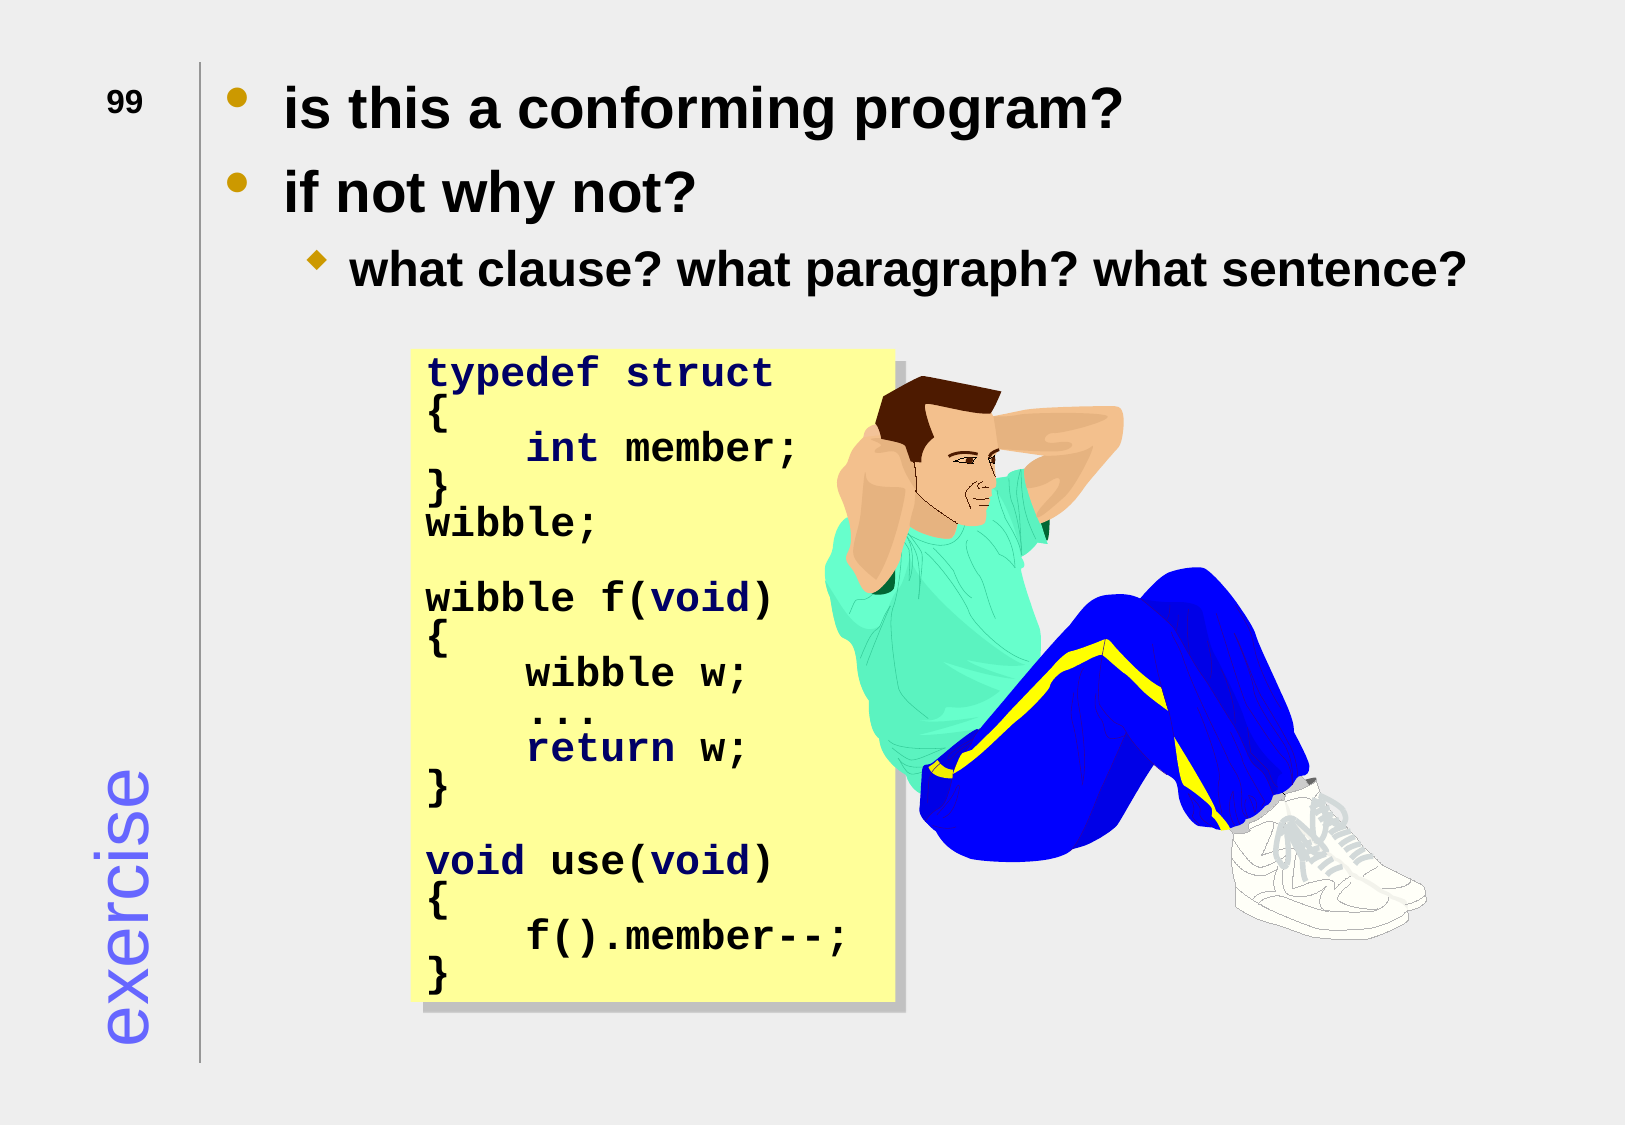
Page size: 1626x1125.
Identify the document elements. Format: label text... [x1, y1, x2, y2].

text_box [1279, 836, 1285, 861]
list is this a conforming program? if not why not? what clause? what paragraph? what sentence? [212, 62, 1550, 1063]
text_box [1316, 814, 1323, 836]
text_box [1359, 848, 1371, 856]
text_box typedef struct { int member; } wibble; wibble f(void) { wibble w; ... return w; } void use(void) { f().member--; } [410, 348, 896, 1002]
text_box [1347, 835, 1360, 845]
text_box [824, 376, 1427, 939]
text_box [1301, 830, 1311, 839]
text_box [1073, 735, 1154, 850]
title exercise [50, 187, 188, 1063]
